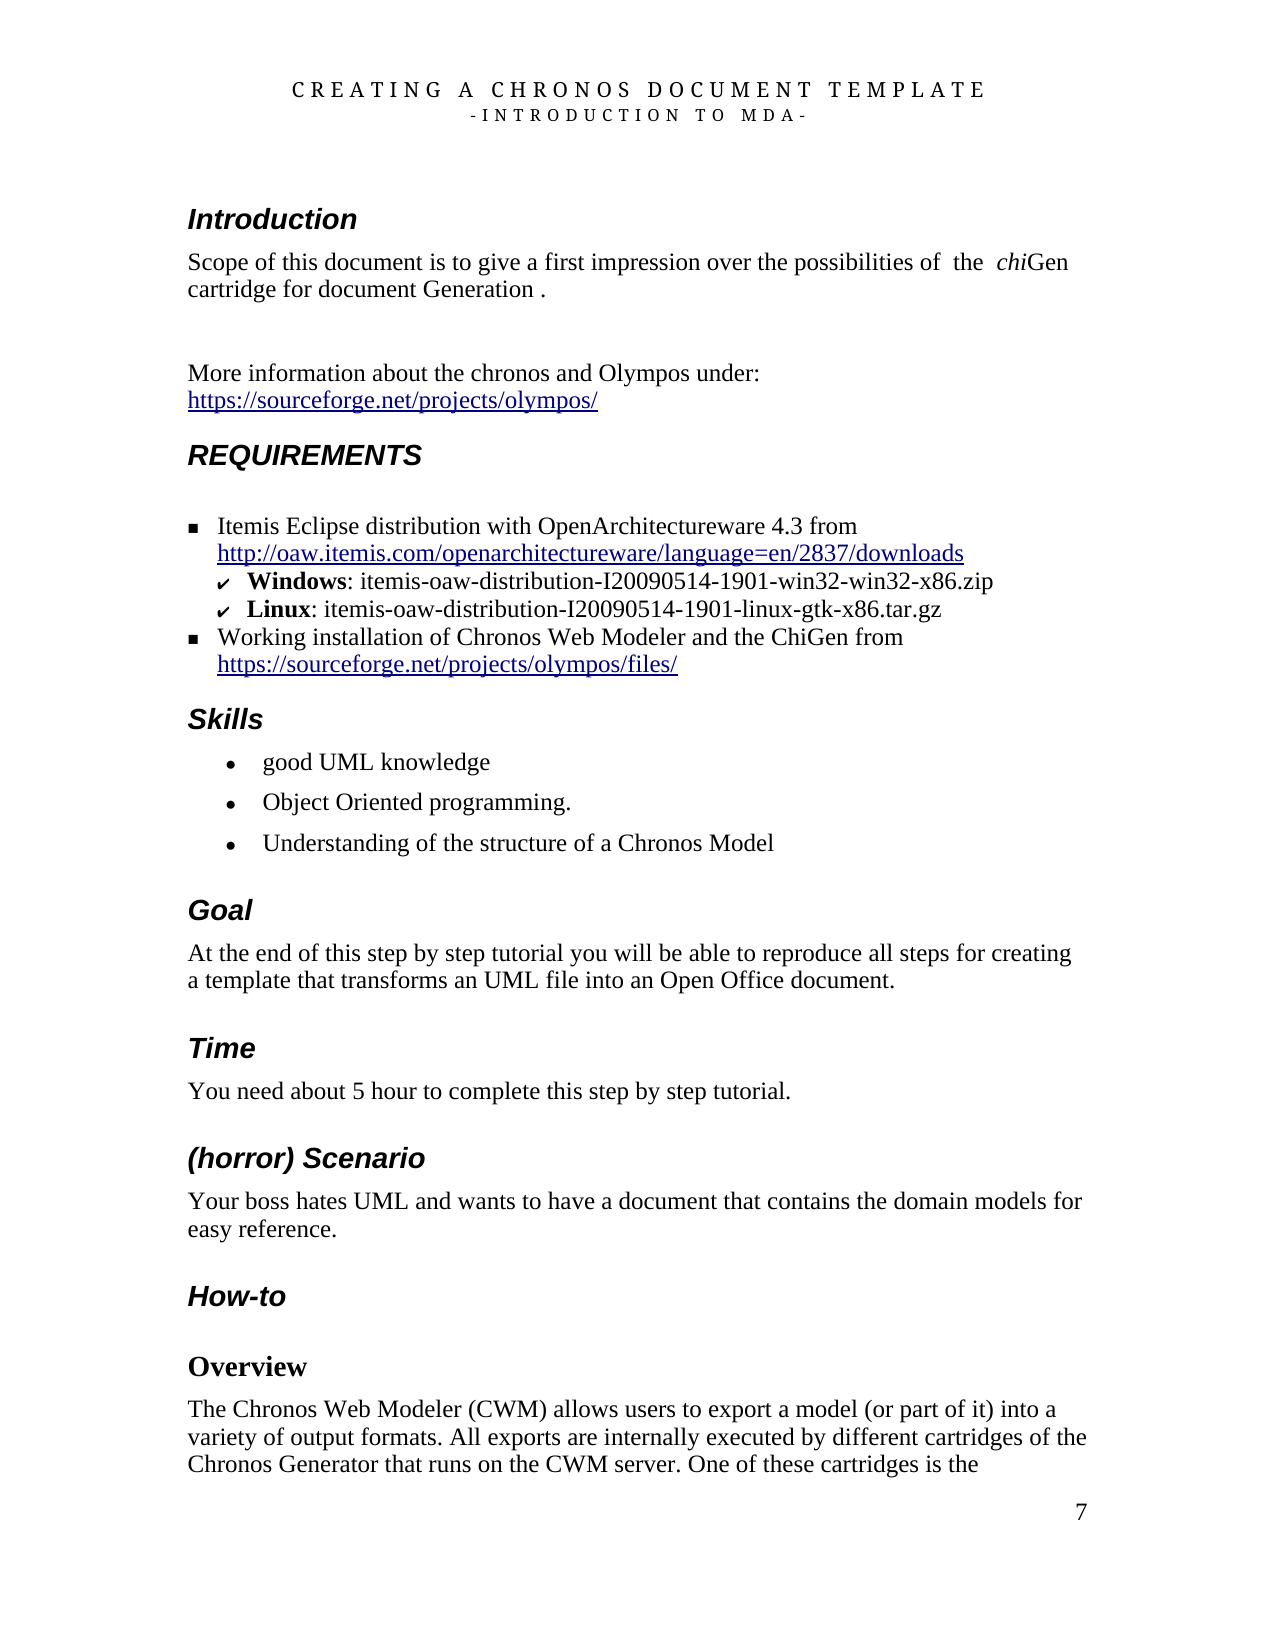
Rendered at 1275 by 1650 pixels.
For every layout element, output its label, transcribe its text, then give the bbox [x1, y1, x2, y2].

text At the end of this step by step tutorial you will be able to reproduce all steps for creating a template that transforms an UML file into an Open Office document. [187, 939, 1087, 994]
text The Chronos Web Modeler (CWM) allows users to export a model (or part of it) into a variety of output formats. All exports are internally executed by different cartridges of the Chronos Generator that runs on the CWM server. One of these cartridges is the [187, 1395, 1087, 1478]
subtitle Introduction [187, 203, 1087, 235]
list Itemis Eclipse distribution with OpenArchitectureware 4.3 from http://oaw.itemis.com/openarchitectureware/language=en/2837/downloads [187, 512, 1087, 567]
list https://sourceforge.net/projects/olympos/files/ [187, 650, 1087, 678]
list Linux: itemis-oaw-distribution-I20090514-1901-linux-gtk-x86.tar.gz [217, 595, 1087, 623]
subtitle Overview [187, 1350, 1087, 1383]
list Windows: itemis-oaw-distribution-I20090514-1901-win32-win32-x86.zip [217, 567, 1087, 595]
list Understanding of the structure of a Chronos Model [225, 829, 1087, 856]
text More information about the chronos and Olympos under: https://sourceforge.net/projects/olympos/ [187, 359, 1087, 414]
subtitle Goal [187, 894, 1087, 926]
list Object Oriented programming. [225, 788, 1087, 816]
list Working installation of Chronos Web Modeler and the ChiGen from [187, 623, 1087, 650]
subtitle Skills [187, 703, 1087, 736]
subtitle How-to [187, 1280, 1087, 1313]
subtitle REQUIREMENTS [187, 439, 1087, 472]
list good UML knowledge [225, 748, 1087, 776]
subtitle Time [187, 1032, 1087, 1064]
text You need about 5 hour to complete this step by step tutorial. [187, 1077, 1087, 1105]
text Your boss hates UML and wants to have a document that contains the domain models for easy reference. [187, 1187, 1087, 1243]
subtitle (horror) Scenario [187, 1142, 1087, 1175]
text Scope of this document is to give a first impression over the possibilities of the chiGen cartridge for document Generation . [187, 248, 1087, 303]
